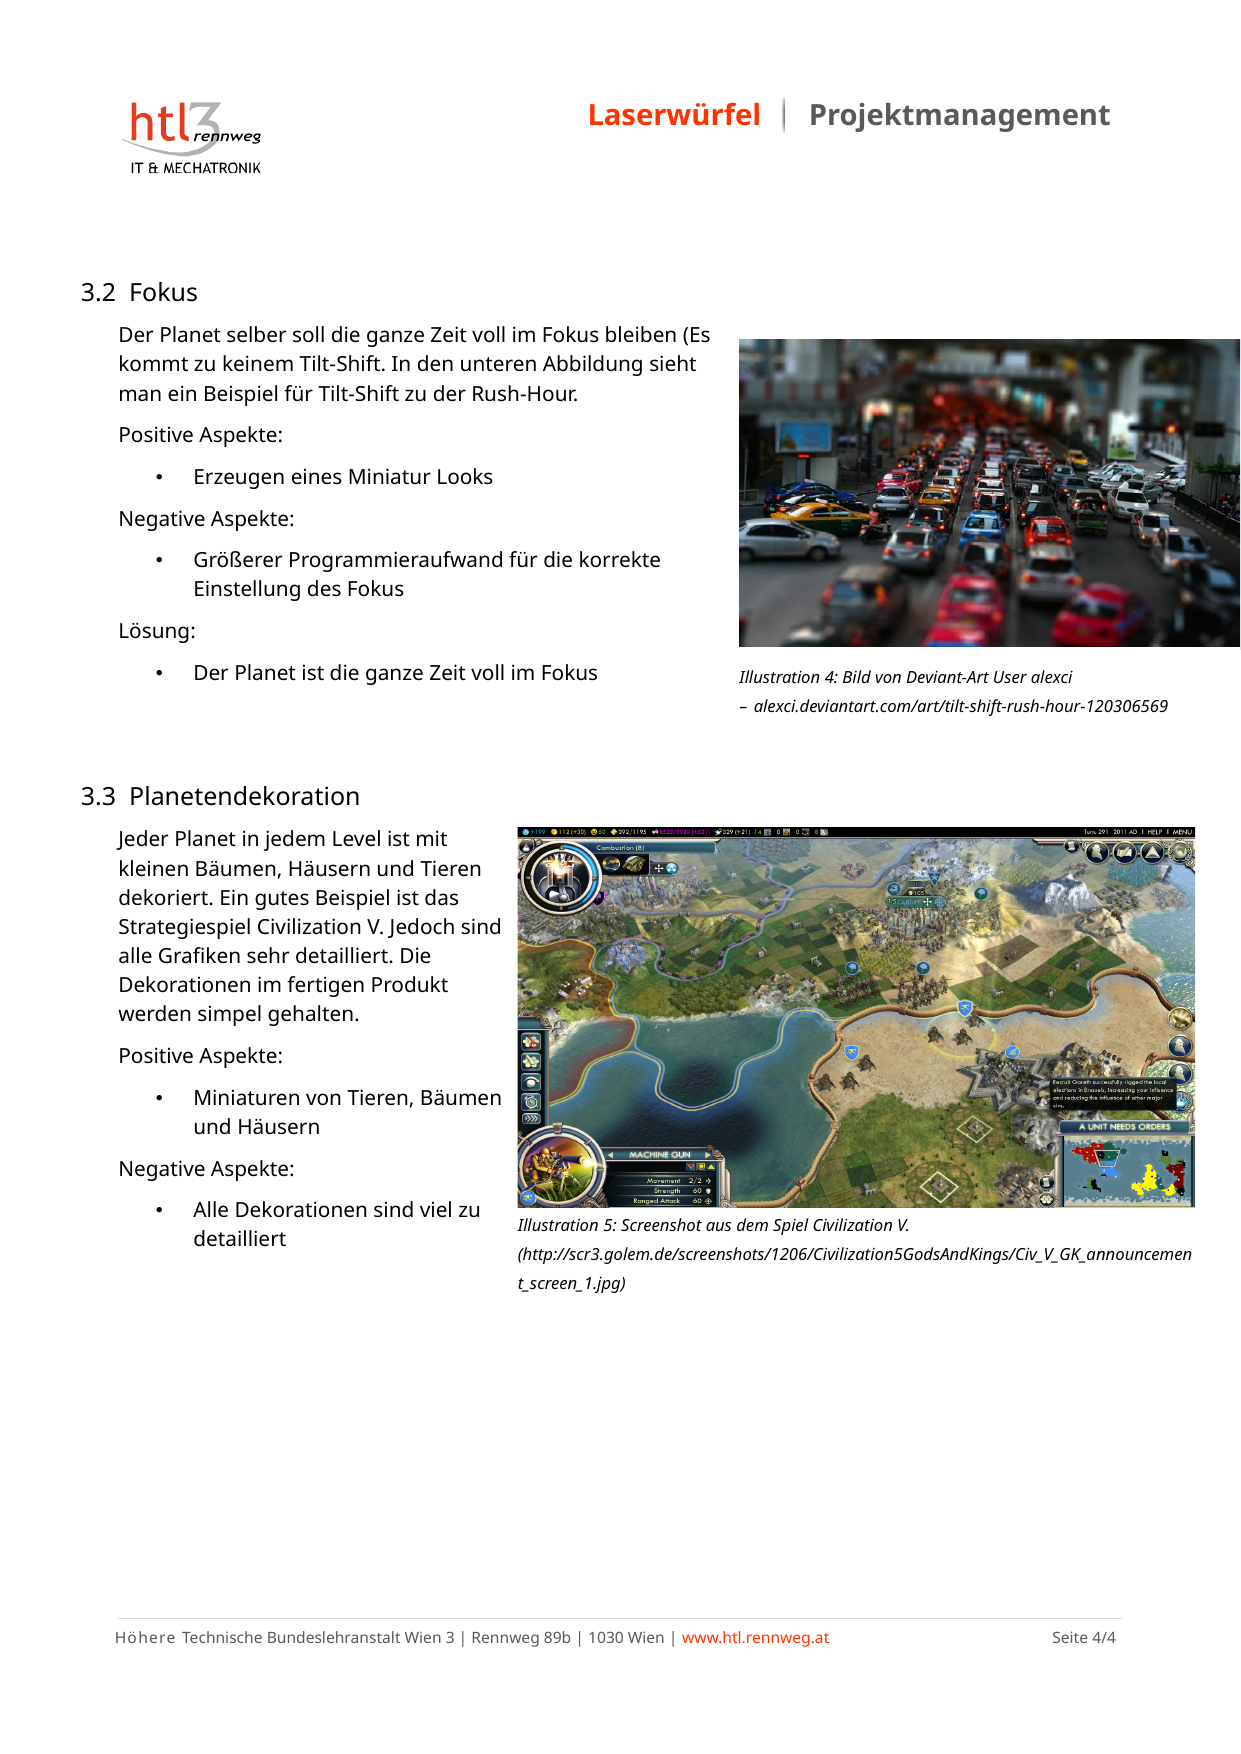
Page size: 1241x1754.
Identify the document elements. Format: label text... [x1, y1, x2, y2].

list Miniaturen von Tieren, Bäumen und Häusern [156, 1082, 517, 1140]
text Negative Aspekte: [118, 503, 739, 532]
subtitle [518, 815, 1195, 827]
text Jeder Planet in jedem Level ist mit kleinen Bäumen, Häusern und Tieren dekoriert. Ein gutes Beispiel ist das Strategiespiel Civilization V. Jedoch sind alle Grafiken sehr detailliert. Die Dekorationen im fertigen Produkt werden simpel gehalten. [118, 823, 518, 1028]
text Illustration 4: Bild von Deviant-Art User alexci – alexci.deviantart.com/art/tilt-shift-rush-hour-120306569 [739, 660, 1240, 718]
text Lösung: [118, 615, 739, 644]
text [739, 718, 1240, 809]
picture [739, 339, 1241, 650]
text Positive Aspekte: [118, 1040, 517, 1069]
list Der Planet ist die ganze Zeit voll im Fokus [156, 657, 739, 686]
picture [121, 102, 261, 174]
list Größerer Programmieraufwand für die korrekte Einstellung des Fokus [156, 544, 739, 603]
text Negative Aspekte: [118, 1153, 517, 1182]
text Der Planet selber soll die ganze Zeit voll im Fokus bleiben (Es kommt zu keinem Tilt-Shift. In den unteren Abbildung sieht man ein Beispiel für Tilt-Shift zu der Rush-Hour. [118, 319, 1122, 407]
list Alle Dekorationen sind viel zu detailliert [156, 1194, 518, 1253]
text [739, 647, 1240, 660]
text Illustration 5: Screenshot aus dem Spiel Civilization V. (http://scr3.golem.de/screenshots/1206/Civilization5GodsAndKings/Civ_V_GK_announcement_screen_1.jpg) [518, 1208, 1195, 1295]
picture [517, 827, 1196, 1208]
text Positive Aspekte: [118, 419, 739, 448]
subtitle Planetendekoration [81, 782, 1122, 811]
picture [781, 97, 786, 133]
list Erzeugen eines Miniatur Looks [156, 461, 739, 490]
subtitle Fokus [81, 278, 1122, 307]
